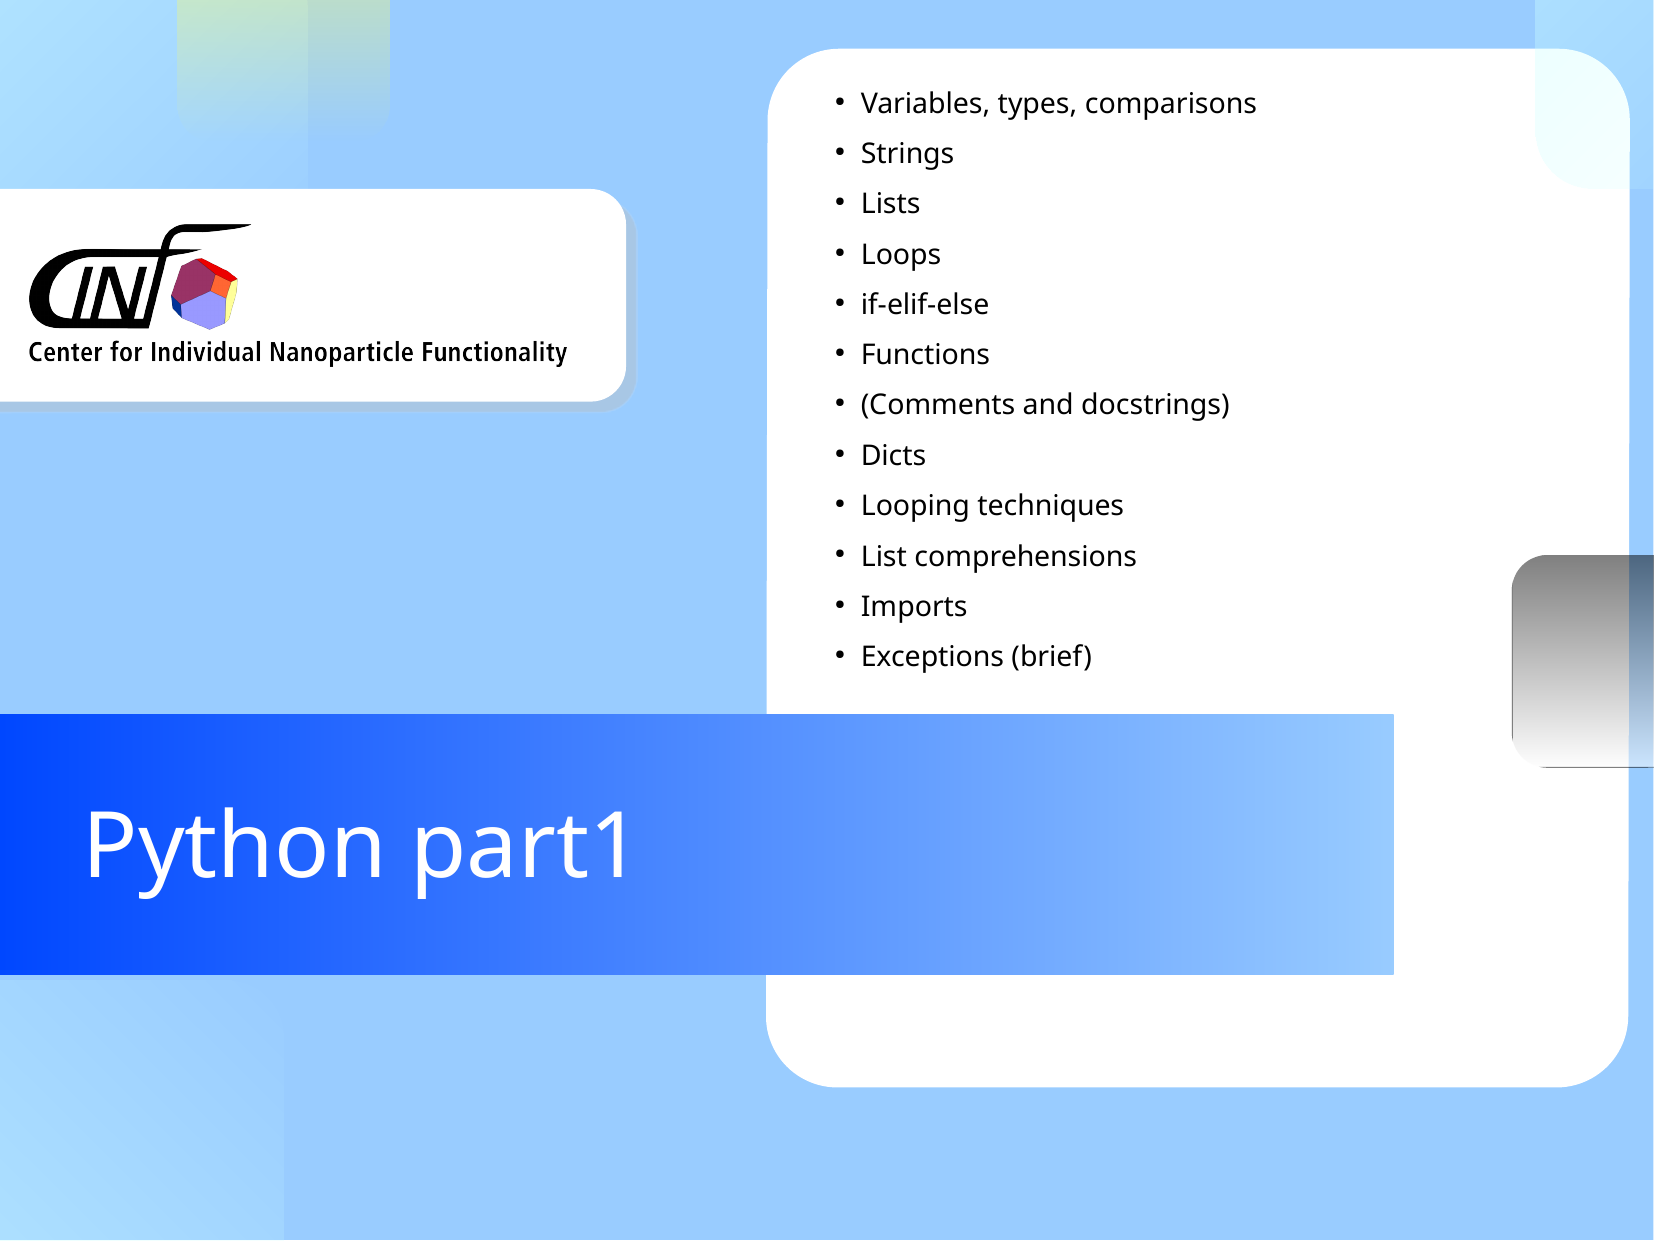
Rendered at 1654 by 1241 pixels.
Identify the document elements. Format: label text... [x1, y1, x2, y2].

title Python part1 [82, 738, 1312, 946]
list Variables, types, comparisons Strings Lists Loops if-elif-else Functions (Comments and docstrings) Dicts Looping techniques List comprehensions Imports Exceptions (brief) [791, 82, 1571, 686]
picture [28, 224, 567, 367]
